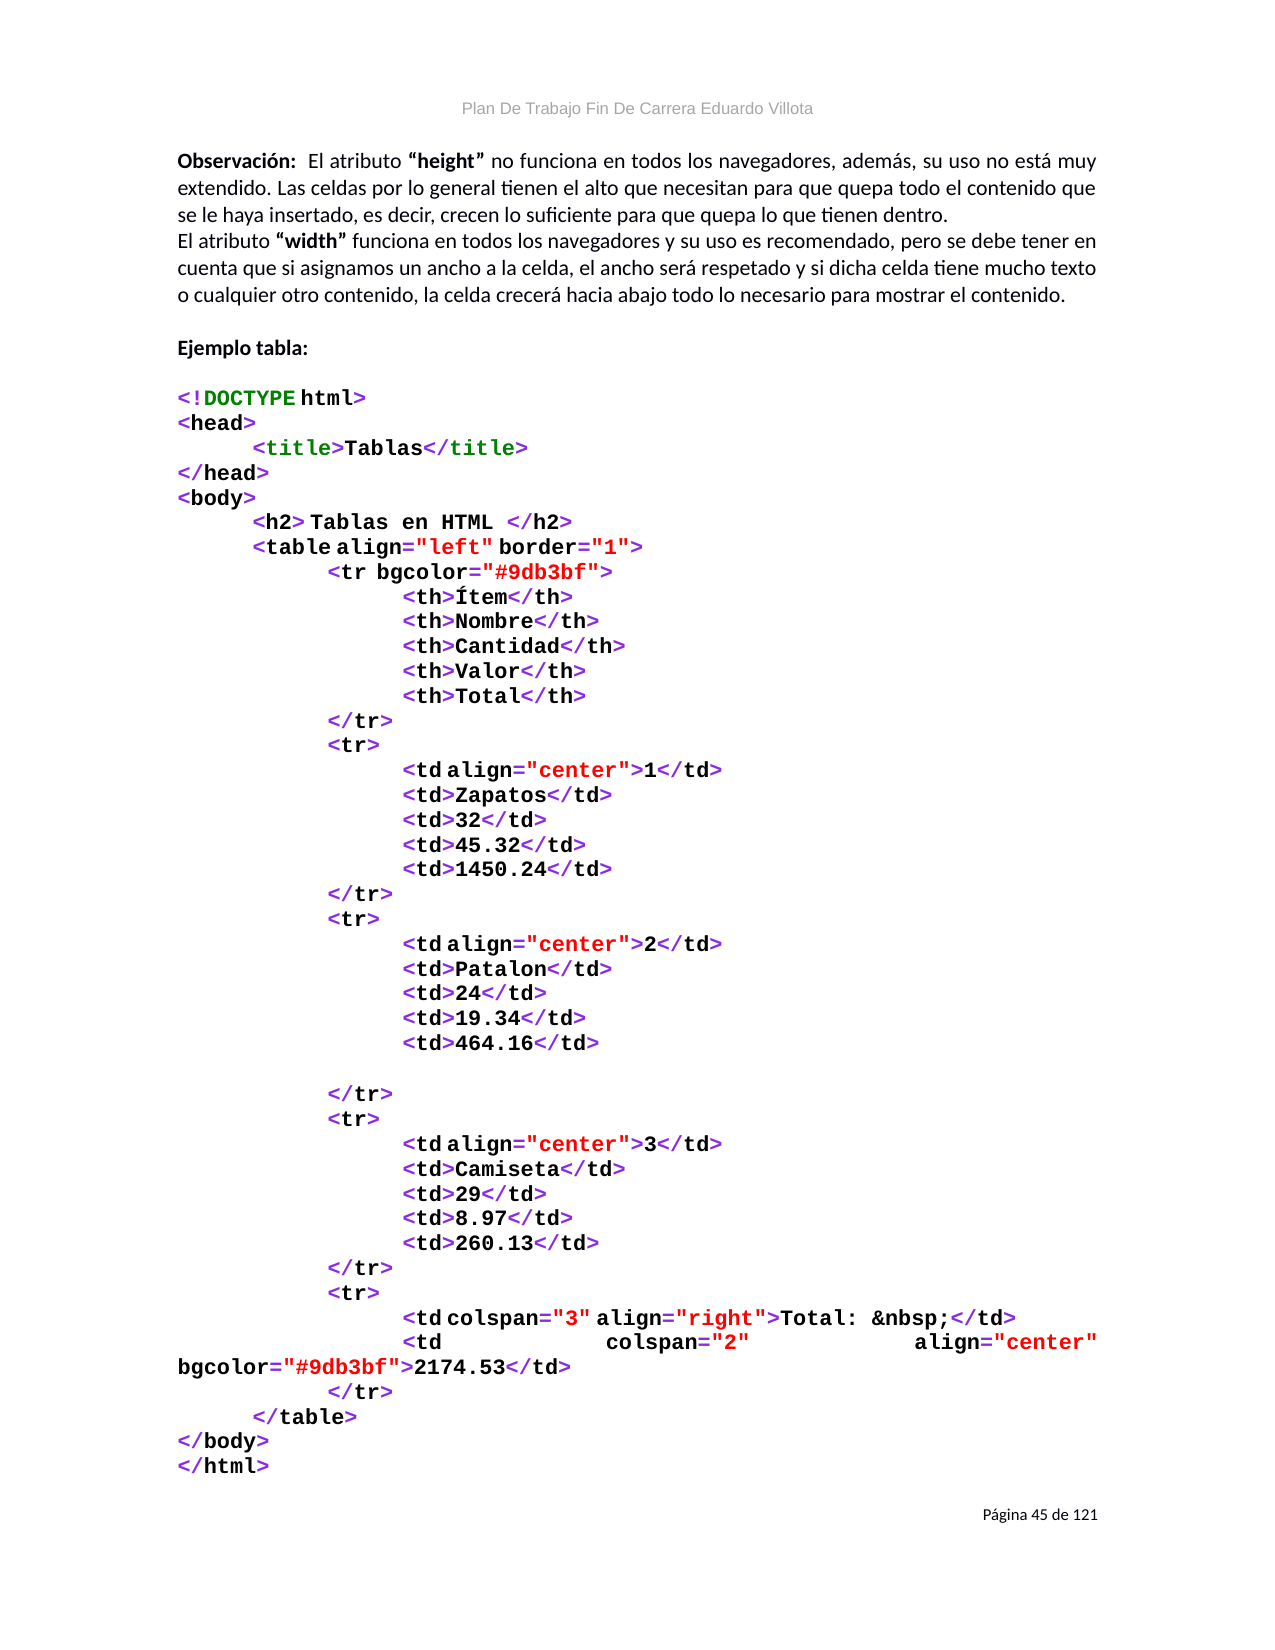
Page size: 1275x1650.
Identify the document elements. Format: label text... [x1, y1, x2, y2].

text <td>Zapatos</td> [177, 784, 1098, 809]
text <td>Camiseta</td> [177, 1158, 1098, 1183]
text <tr bgcolor="#9db3bf"> [177, 561, 1098, 586]
text </table> [177, 1406, 1098, 1431]
text <td>464.16</td> [177, 1032, 1098, 1057]
text <h2> Tablas en HTML </h2> [177, 512, 1098, 536]
text <th>Cantidad</th> [177, 636, 1098, 660]
text <th>Total</th> [177, 685, 1098, 710]
text <td>260.13</td> [177, 1232, 1098, 1257]
text </head> [177, 462, 1098, 487]
text <td>24</td> [177, 983, 1098, 1007]
text <td>32</td> [177, 809, 1098, 834]
text Observación: El atributo “height” no funciona en todos los navegadores, además, su uso no está muy extendido. Las celdas por lo general tienen el alto que necesitan para que quepa todo el contenido que se le haya insertado, es decir, crecen lo suficiente para que quepa lo que tienen dentro. [177, 148, 1098, 228]
text Ejemplo tabla: [177, 334, 1098, 361]
text </html> [177, 1456, 1098, 1480]
text <th>Valor</th> [177, 660, 1098, 685]
text <title>Tablas</title> [177, 437, 1098, 462]
text <tr> [177, 735, 1098, 759]
text <th>Ítem</th> [177, 586, 1098, 611]
text </body> [177, 1431, 1098, 1456]
text </tr> [177, 1257, 1098, 1282]
text El atributo “width” funciona en todos los navegadores y su uso es recomendado, pero se debe tener en cuenta que si asignamos un ancho a la celda, el ancho será respetado y si dicha celda tiene mucho texto o cualquier otro contenido, la celda crecerá hacia abajo todo lo necesario para mostrar el contenido. [177, 228, 1098, 308]
text <td>29</td> [177, 1183, 1098, 1208]
text </tr> [177, 883, 1098, 908]
text </tr> [177, 710, 1098, 735]
text <th>Nombre</th> [177, 611, 1098, 636]
text <td colspan="3" align="right">Total: &nbsp;</td> [177, 1307, 1098, 1332]
text <table align="left" border="1"> [177, 536, 1098, 561]
text <td colspan="2" align="center" bgcolor="#9db3bf">2174.53</td> [177, 1332, 1098, 1381]
text <tr> [177, 1282, 1098, 1307]
text <td>19.34</td> [177, 1007, 1098, 1032]
text </tr> [177, 1084, 1098, 1108]
text </tr> [177, 1381, 1098, 1406]
text <tr> [177, 908, 1098, 933]
text <td align="center">3</td> [177, 1133, 1098, 1158]
text <td>Patalon</td> [177, 958, 1098, 983]
text <td>1450.24</td> [177, 859, 1098, 883]
text <tr> [177, 1108, 1098, 1133]
text <td align="center">2</td> [177, 933, 1098, 958]
text <head> [177, 412, 1098, 437]
text <!DOCTYPE html> [177, 388, 1098, 412]
text <body> [177, 487, 1098, 512]
text <td>8.97</td> [177, 1208, 1098, 1232]
text <td>45.32</td> [177, 834, 1098, 859]
text <td align="center">1</td> [177, 759, 1098, 784]
